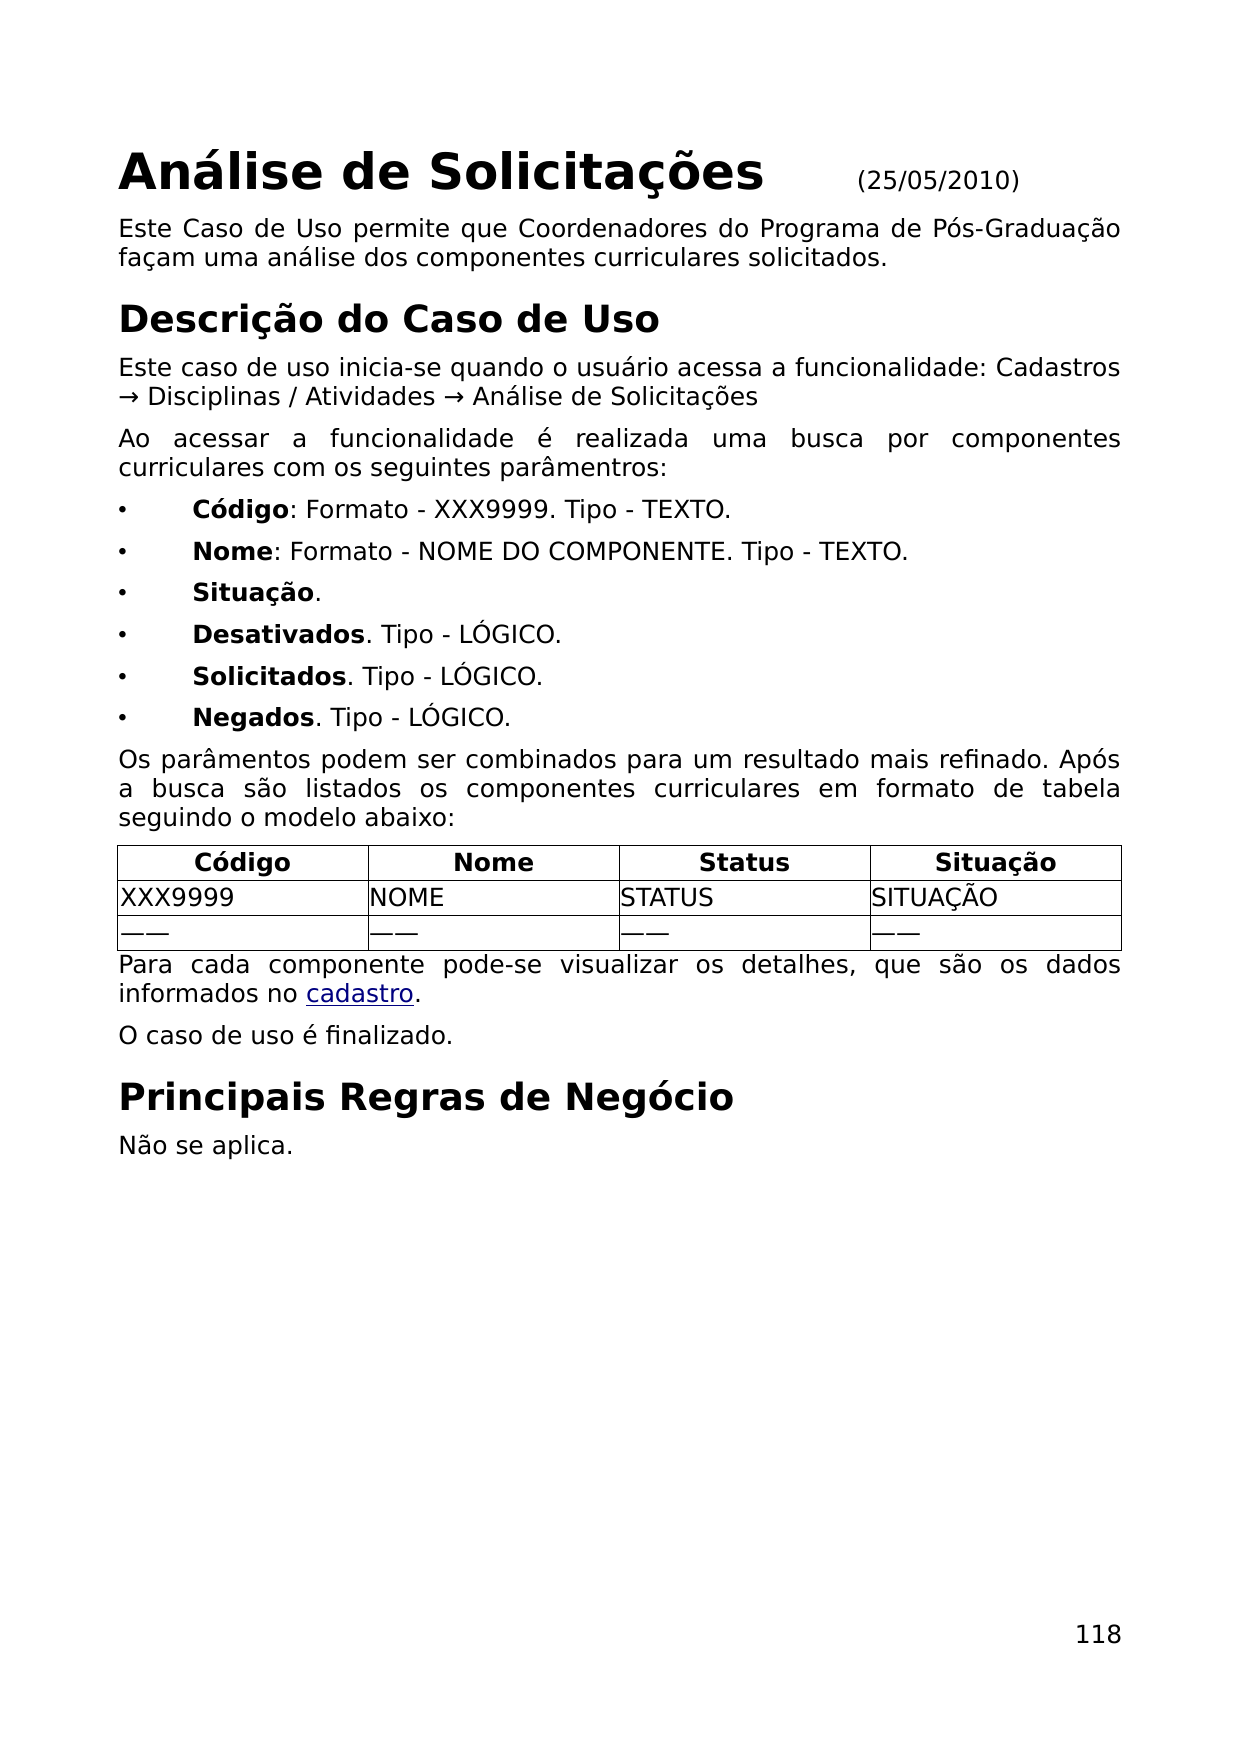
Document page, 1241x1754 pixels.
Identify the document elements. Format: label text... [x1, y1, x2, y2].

table_cell —— [871, 916, 1121, 950]
table_cell —— [369, 916, 619, 950]
subtitle Principais Regras de Negócio [118, 1075, 1122, 1119]
table_header Status [620, 846, 870, 880]
table_cell NOME [369, 881, 619, 915]
table_header Código [118, 846, 368, 880]
table_cell —— [118, 916, 368, 950]
text Para cada componente pode-se visualizar os detalhes, que são os dados informados no cadastro. [118, 951, 1122, 1009]
table_cell XXX9999 [118, 881, 368, 915]
list Negados. Tipo - LÓGICO. [118, 703, 1122, 732]
table_header Nome [369, 846, 619, 880]
text Este Caso de Uso permite que Coordenadores do Programa de Pós-Graduação façam uma análise dos componentes curriculares solicitados. [118, 214, 1122, 272]
text Não se aplica. [118, 1132, 1122, 1161]
list Código: Formato - XXX9999. Tipo - TEXTO. [118, 495, 1122, 524]
table_cell STATUS [620, 881, 870, 915]
list Desativados. Tipo - LÓGICO. [118, 620, 1122, 649]
subtitle Descrição do Caso de Uso [118, 297, 1122, 341]
subtitle Análise de Solicitações (25/05/2010) [118, 143, 1122, 201]
table_cell SITUAÇÃO [871, 881, 1121, 915]
list Situação. [118, 578, 1122, 607]
text O caso de uso é finalizado. [118, 1021, 1122, 1050]
text Os parâmentos podem ser combinados para um resultado mais refinado. Após a busca são listados os componentes curriculares em formato de tabela seguindo o modelo abaixo: [118, 745, 1122, 832]
list Nome: Formato - NOME DO COMPONENTE. Tipo - TEXTO. [118, 537, 1122, 566]
table_header Situação [871, 846, 1121, 880]
table_cell —— [620, 916, 870, 950]
text Ao acessar a funcionalidade é realizada uma busca por componentes curriculares com os seguintes parâmentros: [118, 424, 1122, 482]
text Este caso de uso inicia-se quando o usuário acessa a funcionalidade: Cadastros → Disciplinas / Atividades → Análise de Solicitações [118, 353, 1122, 412]
list Solicitados. Tipo - LÓGICO. [118, 662, 1122, 691]
